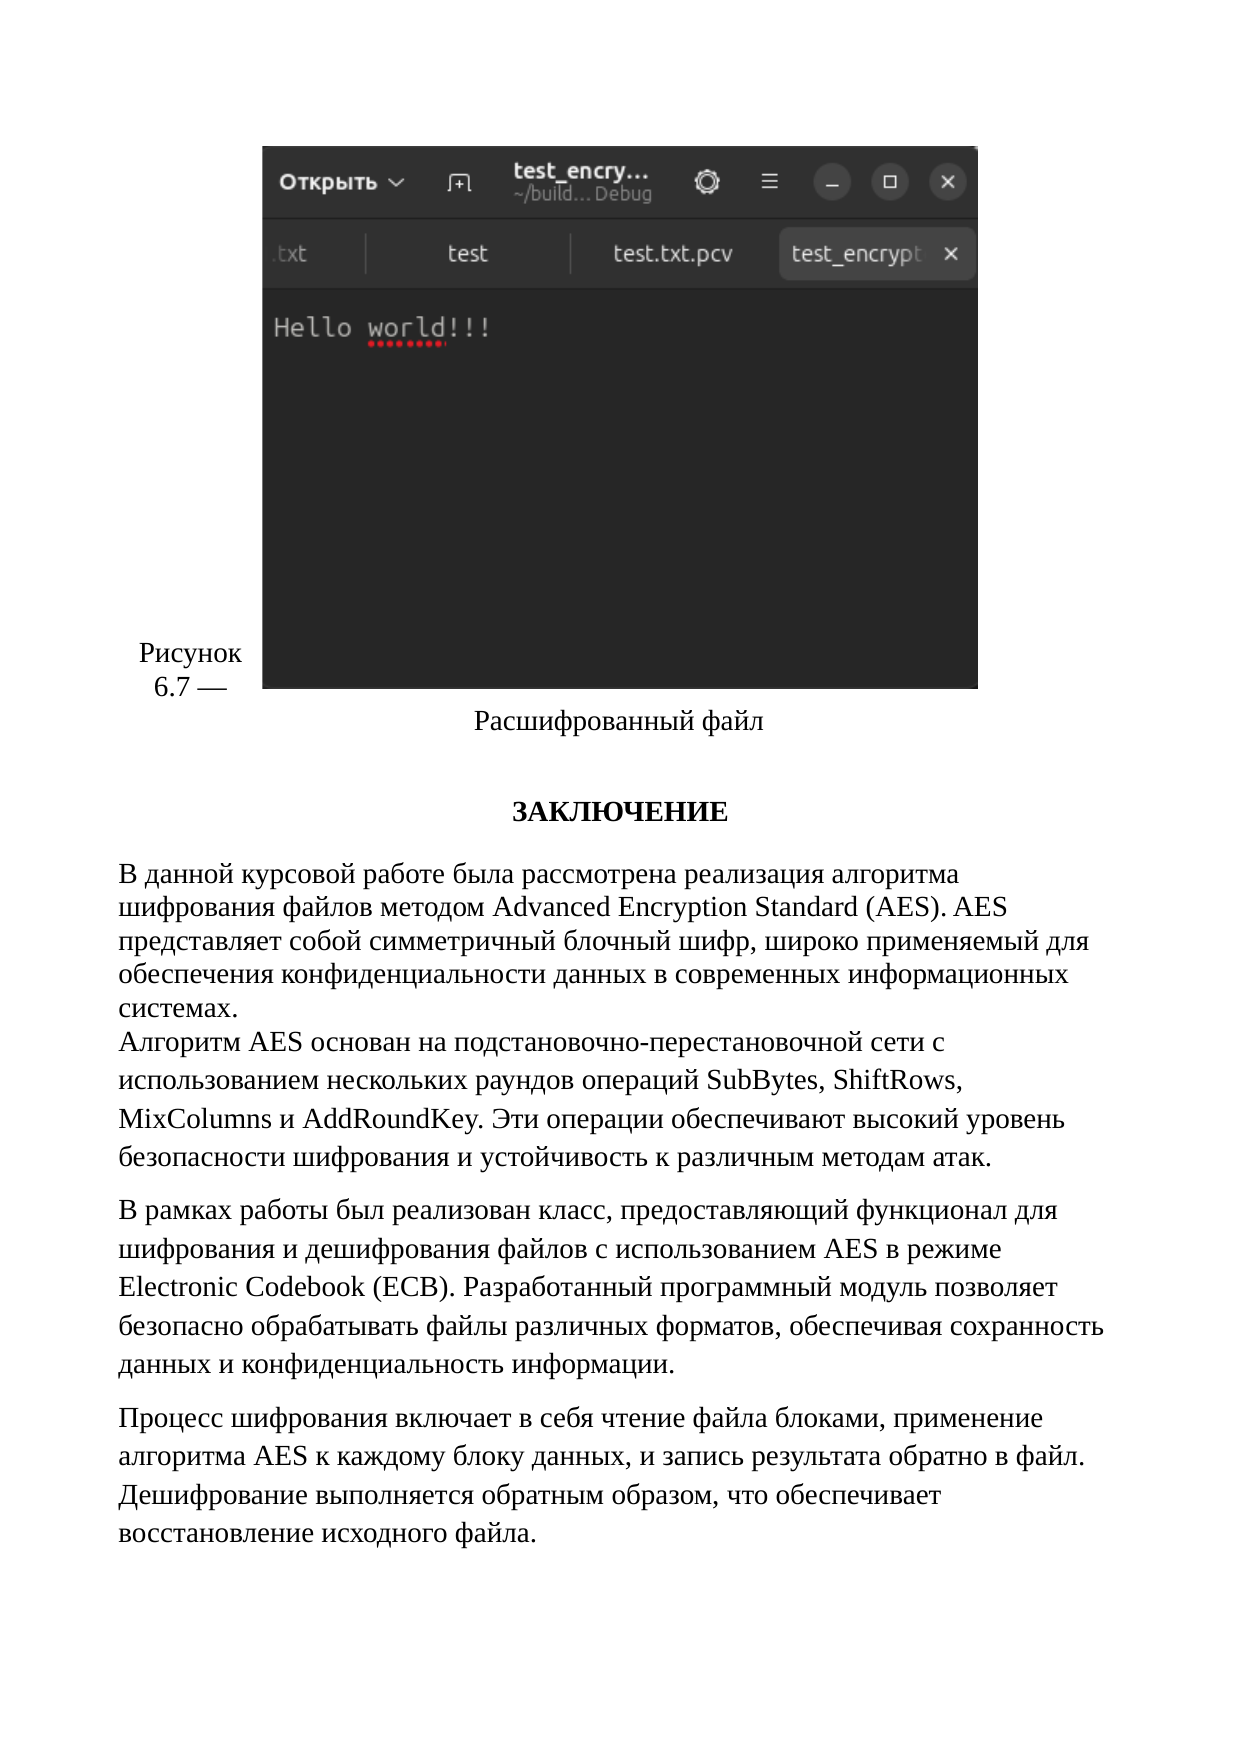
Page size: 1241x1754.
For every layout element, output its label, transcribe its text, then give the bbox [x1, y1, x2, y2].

picture [262, 146, 978, 689]
text Алгоритм AES основан на подстановочно-перестановочной сети с использованием нескольких раундов операций SubBytes, ShiftRows, MixColumns и AddRoundKey. Эти операции обеспечивают высокий уровень безопасности шифрования и устойчивость к различным методам атак. [118, 1024, 1122, 1173]
text В рамках работы был реализован класс, предоставляющий функционал для шифрования и дешифрования файлов с использованием AES в режиме Electronic Codebook (ECB). Разработанный программный модуль позволяет безопасно обрабатывать файлы различных форматов, обеспечивая сохранность данных и конфиденциальность информации. [118, 1192, 1122, 1380]
text Процесс шифрования включает в себя чтение файла блоками, применение алгоритма AES к каждому блоку данных, и запись результата обратно в файл. Дешифрование выполняется обратным образом, что обеспечивает восстановление исходного файла. [118, 1400, 1122, 1549]
subtitle В данной курсовой работе была рассмотрена реализация алгоритма шифрования файлов методом Advanced Encryption Standard (AES). AES представляет собой симметричный блочный шифр, широко применяемый для обеспечения конфиденциальности данных в современных информационных системах. [118, 856, 1122, 1024]
text Рисунок 6.7 — Расшифрованный файл [118, 636, 1119, 736]
subtitle ЗАКЛЮЧЕНИЕ [118, 794, 1122, 827]
